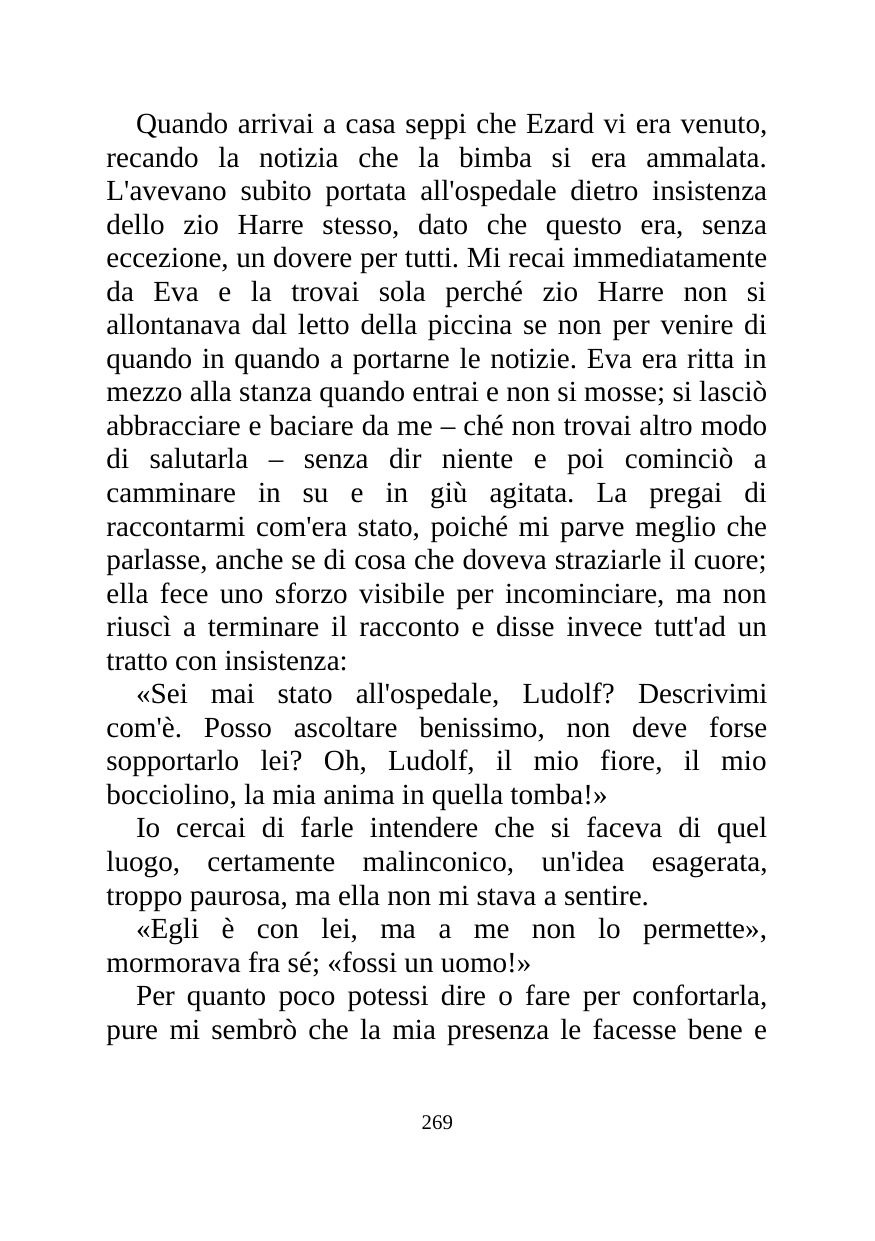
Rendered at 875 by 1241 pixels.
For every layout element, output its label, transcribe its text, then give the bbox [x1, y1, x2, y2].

text Io cercai di farle intendere che si faceva di quel luogo, certamente malinconico, un'idea esagerata, troppo paurosa, ma ella non mi stava a sentire. [106, 811, 768, 911]
text «Sei mai stato all'ospedale, Ludolf? Descrivimi com'è. Posso ascoltare benissimo, non deve forse sopportarlo lei? Oh, Ludolf, il mio fiore, il mio bocciolino, la mia anima in quella tomba!» [106, 676, 768, 811]
text Quando arrivai a casa seppi che Ezard vi era venuto, recando la notizia che la bimba si era ammalata. L'avevano subito portata all'ospedale dietro insistenza dello zio Harre stesso, dato che questo era, senza eccezione, un dovere per tutti. Mi recai immediatamente da Eva e la trovai sola perché zio Harre non si allontanava dal letto della piccina se non per venire di quando in quando a portarne le notizie. Eva era ritta in mezzo alla stanza quando entrai e non si mosse; si lasciò abbracciare e baciare da me – ché non trovai altro modo di salutarla – senza dir niente e poi cominciò a camminare in su e in giù agitata. La pregai di raccontarmi com'era stato, poiché mi parve meglio che parlasse, anche se di cosa che doveva straziarle il cuore; ella fece uno sforzo visibile per incominciare, ma non riuscì a terminare il racconto e disse invece tutt'ad un tratto con insistenza: [106, 106, 768, 676]
text Per quanto poco potessi dire o fare per confortarla, pure mi sembrò che la mia presenza le facesse bene e [106, 978, 768, 1045]
text «Egli è con lei, ma a me non lo permette», mormorava fra sé; «fossi un uomo!» [106, 911, 768, 978]
